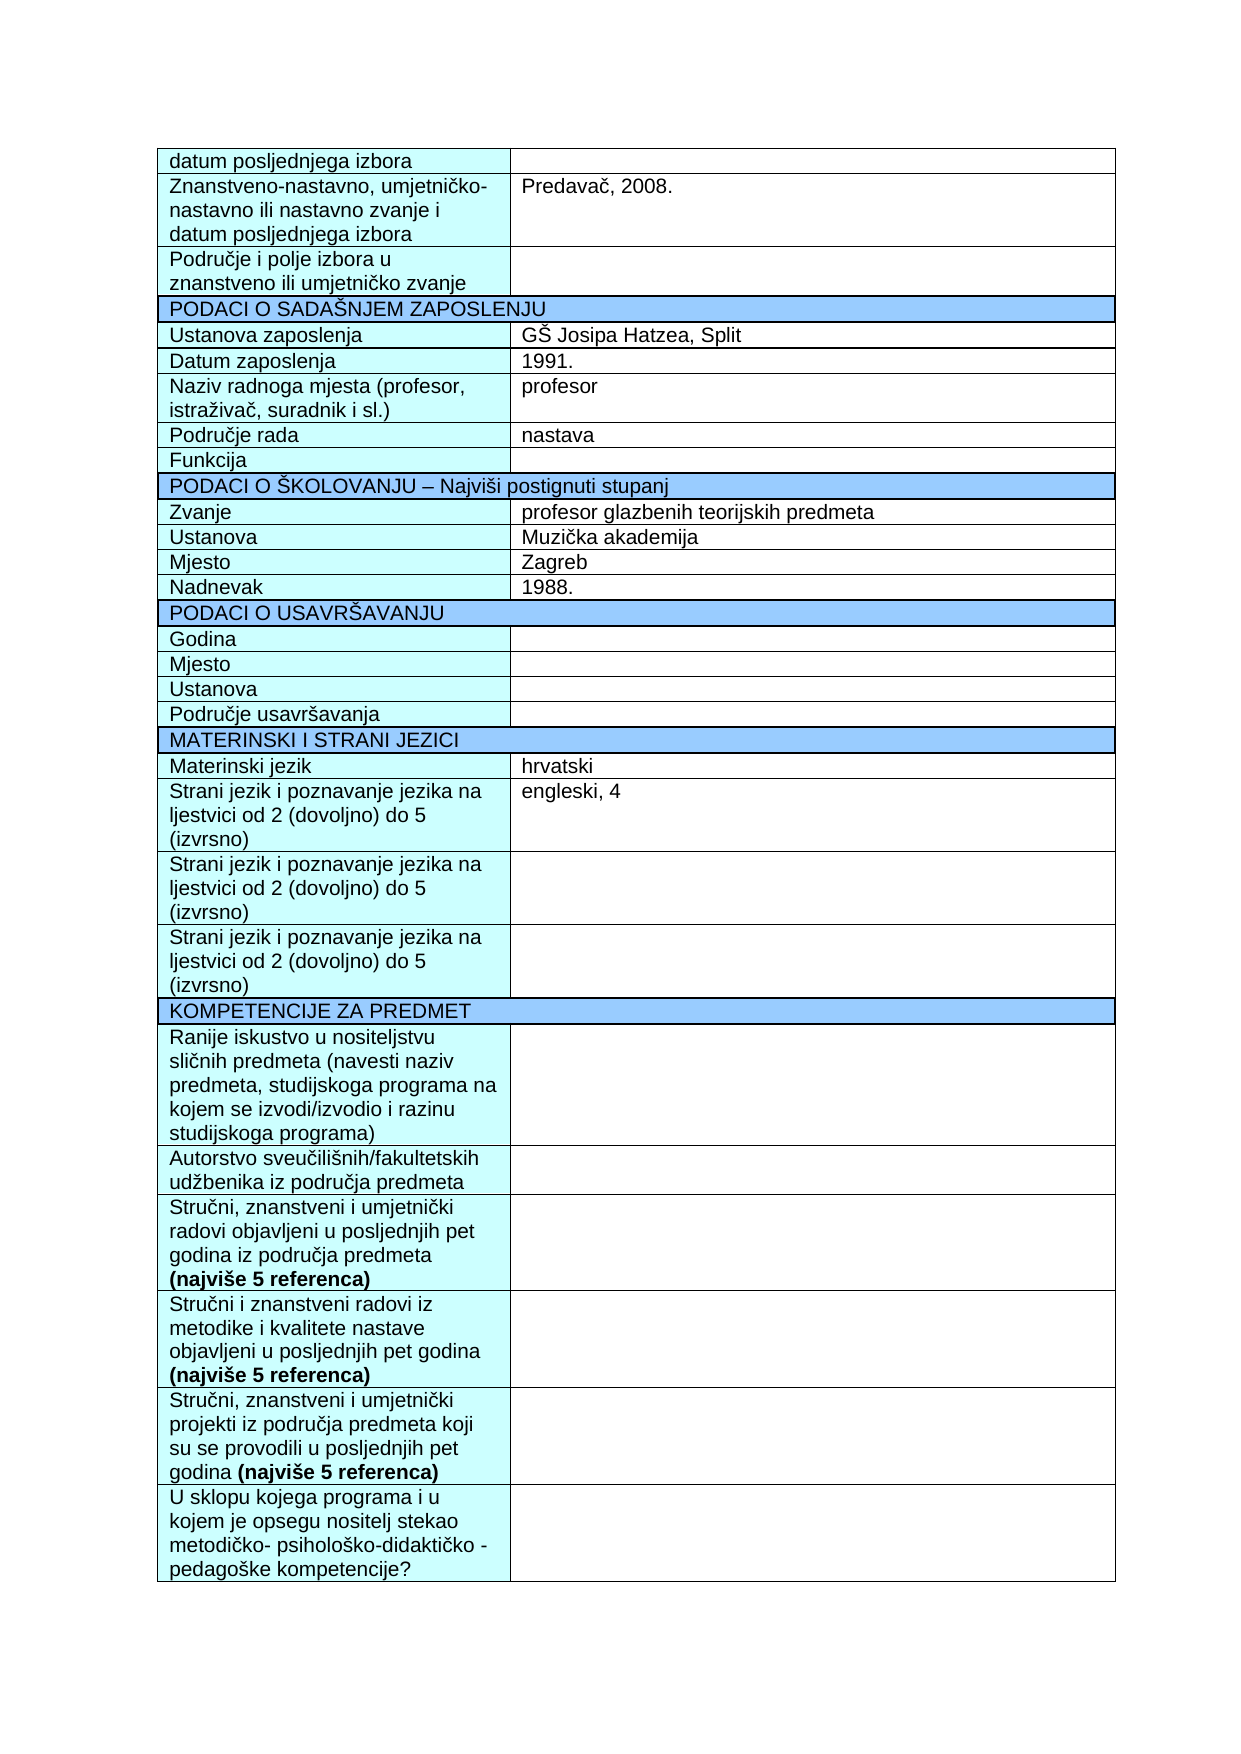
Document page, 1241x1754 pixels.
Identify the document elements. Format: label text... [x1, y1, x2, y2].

table_cell [511, 1146, 1115, 1193]
table_cell Naziv radnoga mjesta (profesor, istraživač, suradnik i sl.) [158, 374, 510, 422]
table_cell [511, 627, 1115, 651]
table_cell Autorstvo sveučilišnih/fakultetskih udžbenika iz područja predmeta [158, 1146, 510, 1193]
table_cell Materinski jezik [158, 754, 510, 778]
table_cell 1988. [511, 575, 1115, 599]
table_cell Stručni i znanstveni radovi iz metodike i kvalitete nastave objavljeni u posljednjih pet godina (najviše 5 referenca) [158, 1291, 510, 1387]
table_cell [511, 1025, 1115, 1144]
table_cell [511, 247, 1115, 294]
table_cell [511, 1388, 1115, 1484]
table_cell [511, 1195, 1115, 1290]
table_cell 1991. [511, 349, 1115, 373]
table_cell hrvatski [511, 754, 1115, 778]
table_cell GŠ Josipa Hatzea, Split [511, 323, 1115, 347]
table_cell Stručni, znanstveni i umjetnički projekti iz područja predmeta koji su se provodili u posljednjih pet godina (najviše 5 referenca) [158, 1388, 510, 1484]
table_cell KOMPETENCIJE ZA PREDMET [159, 999, 1114, 1023]
table_cell [511, 1291, 1115, 1387]
table_cell nastava [511, 423, 1115, 447]
table_cell PODACI O SADAŠNJEM ZAPOSLENJU [159, 297, 1114, 321]
table_cell Stručni, znanstveni i umjetnički radovi objavljeni u posljednjih pet godina iz područja predmeta (najviše 5 referenca) [158, 1195, 510, 1290]
table_cell [511, 677, 1115, 701]
table_cell datum posljednjega izbora [158, 149, 510, 173]
table_cell Datum zaposlenja [158, 349, 510, 373]
table_cell Strani jezik i poznavanje jezika na ljestvici od 2 (dovoljno) do 5 (izvrsno) [158, 852, 510, 924]
table_cell engleski, 4 [511, 779, 1115, 851]
table_cell Mjesto [158, 550, 510, 574]
table_cell [511, 925, 1115, 997]
table_cell [511, 1485, 1115, 1581]
table_cell Predavač, 2008. [511, 174, 1115, 246]
table_cell Strani jezik i poznavanje jezika na ljestvici od 2 (dovoljno) do 5 (izvrsno) [158, 925, 510, 997]
table_cell Godina [158, 627, 510, 651]
table_cell Strani jezik i poznavanje jezika na ljestvici od 2 (dovoljno) do 5 (izvrsno) [158, 779, 510, 851]
table_cell Područje usavršavanja [158, 702, 510, 726]
table_cell Nadnevak [158, 575, 510, 599]
table_cell Područje i polje izbora u znanstveno ili umjetničko zvanje [158, 247, 510, 294]
table_cell Zvanje [158, 500, 510, 524]
table_cell [511, 448, 1115, 472]
table_cell Ustanova [158, 525, 510, 549]
table_cell [511, 652, 1115, 676]
table_cell profesor [511, 374, 1115, 422]
table_cell Muzička akademija [511, 525, 1115, 549]
table_cell Zagreb [511, 550, 1115, 574]
table_cell [511, 149, 1115, 173]
table_cell Znanstveno-nastavno, umjetničko-nastavno ili nastavno zvanje i datum posljednjega izbora [158, 174, 510, 246]
table_cell Ustanova [158, 677, 510, 701]
table_cell PODACI O ŠKOLOVANJU – Najviši postignuti stupanj [159, 474, 1114, 498]
table_cell Mjesto [158, 652, 510, 676]
table_cell [511, 852, 1115, 924]
table_cell Ranije iskustvo u nositeljstvu sličnih predmeta (navesti naziv predmeta, studijskoga programa na kojem se izvodi/izvodio i razinu studijskoga programa) [158, 1025, 510, 1144]
table_cell Funkcija [158, 448, 510, 472]
table_cell profesor glazbenih teorijskih predmeta [511, 500, 1115, 524]
table_cell U sklopu kojega programa i u kojem je opsegu nositelj stekao metodičko- psihološko-didaktičko -pedagoške kompetencije? [158, 1485, 510, 1581]
table_cell MATERINSKI I STRANI JEZICI [159, 728, 1114, 752]
table_cell PODACI O USAVRŠAVANJU [159, 601, 1114, 625]
table_cell Područje rada [158, 423, 510, 447]
table_cell [511, 702, 1115, 726]
table_cell Ustanova zaposlenja [158, 323, 510, 347]
